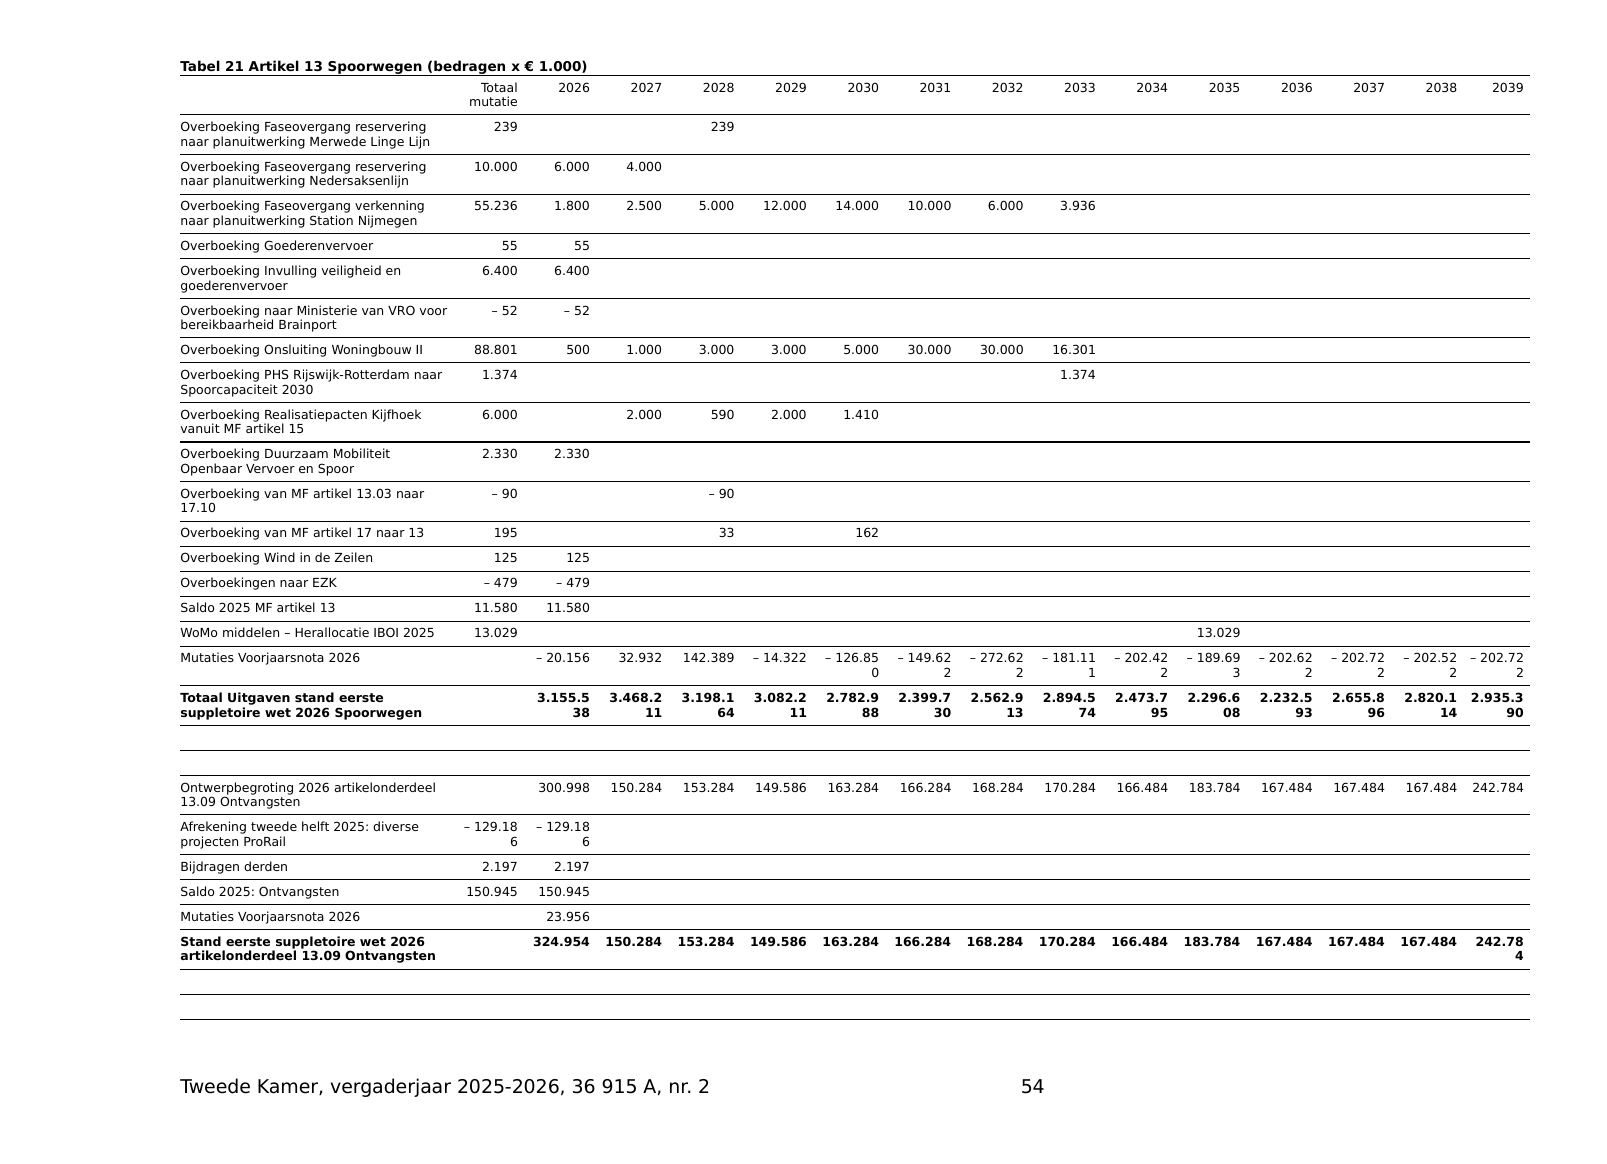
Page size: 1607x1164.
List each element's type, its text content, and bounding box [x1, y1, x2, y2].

table_cell 242.784 [1463, 930, 1529, 968]
table_cell [1246, 815, 1318, 854]
table_cell [813, 622, 885, 646]
table_cell Overboeking van MF artikel 17 naar 13 [180, 522, 451, 546]
table_cell [1391, 726, 1463, 750]
table_cell 5.000 [813, 338, 885, 362]
table_cell – 126.850 [813, 647, 885, 685]
table_cell [1102, 547, 1174, 571]
table_cell [668, 259, 740, 298]
table_cell Overboeking Invulling veiligheid en goederenvervoer [180, 259, 451, 298]
table_cell [1174, 338, 1246, 362]
table_cell [668, 622, 740, 646]
table_cell [1391, 259, 1463, 298]
table_cell [957, 299, 1029, 337]
table_cell [668, 363, 740, 402]
table_cell [1174, 299, 1246, 337]
table_cell [596, 880, 668, 904]
table_cell [1463, 726, 1529, 750]
table_cell [1463, 155, 1529, 193]
table_cell [1246, 363, 1318, 402]
table_cell [1246, 234, 1318, 258]
table_cell 3.155.538 [524, 686, 596, 725]
table_cell [1029, 815, 1102, 854]
table_cell [1391, 995, 1463, 1018]
table_cell [1391, 115, 1463, 154]
table_cell [1102, 572, 1174, 596]
table_cell [1102, 155, 1174, 193]
table_cell [885, 815, 957, 854]
table_cell – 52 [524, 299, 596, 337]
table_cell [1318, 622, 1391, 646]
table_cell [1318, 815, 1391, 854]
table_cell [885, 547, 957, 571]
table_cell [596, 299, 668, 337]
table_cell – 202.422 [1102, 647, 1174, 685]
table_cell 6.000 [451, 403, 523, 441]
table_cell [1463, 597, 1529, 621]
table_cell [1102, 234, 1174, 258]
table_cell [668, 234, 740, 258]
table_cell 3.198.164 [668, 686, 740, 725]
table_cell [1318, 905, 1391, 929]
table_cell [1102, 299, 1174, 337]
table_cell [813, 995, 885, 1018]
table_cell 2031 [885, 76, 957, 114]
table_cell [957, 234, 1029, 258]
table_cell [1246, 622, 1318, 646]
table_cell [451, 751, 523, 775]
table_cell [1174, 259, 1246, 298]
table_cell 150.945 [451, 880, 523, 904]
table_cell [740, 751, 812, 775]
table_cell [1391, 482, 1463, 521]
table_cell 11.580 [524, 597, 596, 621]
table_cell [1463, 234, 1529, 258]
table_cell 2.894.574 [1029, 686, 1102, 725]
table_cell [1174, 155, 1246, 193]
table_cell [1102, 259, 1174, 298]
table_cell Overboeking Onsluiting Woningbouw II [180, 338, 451, 362]
table_cell 14.000 [813, 195, 885, 233]
table_cell [1318, 363, 1391, 402]
table_cell 2029 [740, 76, 812, 114]
table_cell 88.801 [451, 338, 523, 362]
table_cell [596, 572, 668, 596]
table_cell [668, 995, 740, 1018]
table_cell 183.784 [1174, 930, 1246, 968]
table_cell [1463, 338, 1529, 362]
table_cell [668, 751, 740, 775]
table_cell 300.998 [524, 776, 596, 814]
table_cell [1391, 443, 1463, 481]
table_cell [740, 115, 812, 154]
table_cell Overboeking PHS Rijswijk-Rotterdam naar Spoorcapaciteit 2030 [180, 363, 451, 402]
table_cell [1174, 363, 1246, 402]
table_cell [957, 815, 1029, 854]
table_cell [1318, 572, 1391, 596]
table_cell [1318, 597, 1391, 621]
table_cell – 181.111 [1029, 647, 1102, 685]
table_cell 163.284 [813, 930, 885, 968]
table_cell 167.484 [1318, 930, 1391, 968]
table_cell [1391, 403, 1463, 441]
table_cell [668, 597, 740, 621]
table_cell [1463, 259, 1529, 298]
table_cell 2.473.795 [1102, 686, 1174, 725]
table_cell Mutaties Voorjaarsnota 2026 [180, 905, 451, 929]
table_cell [524, 995, 596, 1018]
table_cell [1318, 855, 1391, 879]
table_cell 149.586 [740, 776, 812, 814]
table_cell [1029, 995, 1102, 1018]
table_cell [813, 597, 885, 621]
table_cell [1463, 443, 1529, 481]
table_cell [885, 259, 957, 298]
table_cell [813, 115, 885, 154]
table_cell Overboeking naar Ministerie van VRO voor bereikbaarheid Brainport [180, 299, 451, 337]
table_cell Bijdragen derden [180, 855, 451, 879]
table_cell [740, 547, 812, 571]
table_cell [1391, 855, 1463, 879]
table_cell [740, 970, 812, 993]
table_cell [668, 547, 740, 571]
table_cell [668, 572, 740, 596]
table_cell 2.782.988 [813, 686, 885, 725]
table_cell Saldo 2025 MF artikel 13 [180, 597, 451, 621]
table_cell [813, 234, 885, 258]
table_cell Afrekening tweede helft 2025: diverse projecten ProRail [180, 815, 451, 854]
table_cell 166.484 [1102, 930, 1174, 968]
table_cell [1029, 622, 1102, 646]
table_cell [1102, 522, 1174, 546]
table_cell 150.945 [524, 880, 596, 904]
table_cell 30.000 [957, 338, 1029, 362]
table_cell Ontwerpbegroting 2026 artikelonderdeel 13.09 Ontvangsten [180, 776, 451, 814]
table_cell [1246, 751, 1318, 775]
table_cell 55 [451, 234, 523, 258]
table_cell 13.029 [1174, 622, 1246, 646]
table_cell [740, 726, 812, 750]
table_cell [740, 855, 812, 879]
table_cell [451, 905, 523, 929]
table_cell [1318, 880, 1391, 904]
table_cell [957, 751, 1029, 775]
table_cell – 90 [668, 482, 740, 521]
table_cell [1463, 995, 1529, 1018]
table_cell 2027 [596, 76, 668, 114]
table_cell [885, 522, 957, 546]
table_cell 2035 [1174, 76, 1246, 114]
table_cell 6.400 [451, 259, 523, 298]
table_cell [1318, 115, 1391, 154]
table_cell [1246, 970, 1318, 993]
table_cell 1.410 [813, 403, 885, 441]
table_cell [1318, 234, 1391, 258]
table_cell [740, 443, 812, 481]
table_cell [1102, 970, 1174, 993]
table_cell 2036 [1246, 76, 1318, 114]
table_cell [1029, 299, 1102, 337]
table_cell [885, 726, 957, 750]
table_cell [740, 259, 812, 298]
table_cell Overboeking van MF artikel 13.03 naar 17.10 [180, 482, 451, 521]
table_cell 4.000 [596, 155, 668, 193]
table_cell 3.082.211 [740, 686, 812, 725]
table_cell [1318, 338, 1391, 362]
table_cell [1174, 855, 1246, 879]
table_cell 500 [524, 338, 596, 362]
table_cell [885, 622, 957, 646]
table_cell 12.000 [740, 195, 812, 233]
table_cell 6.000 [524, 155, 596, 193]
table_cell – 272.622 [957, 647, 1029, 685]
table_cell [1318, 299, 1391, 337]
table_cell [1246, 880, 1318, 904]
table_cell [596, 622, 668, 646]
table_cell [957, 855, 1029, 879]
table_cell [1029, 880, 1102, 904]
table_cell 55 [524, 234, 596, 258]
table_cell [1102, 855, 1174, 879]
table_cell [740, 482, 812, 521]
table_cell [596, 115, 668, 154]
table_cell 153.284 [668, 776, 740, 814]
table_cell [957, 726, 1029, 750]
table_cell [1246, 155, 1318, 193]
table_cell [1318, 403, 1391, 441]
table_cell 125 [451, 547, 523, 571]
table_cell [813, 905, 885, 929]
table_cell [885, 443, 957, 481]
table_cell 168.284 [957, 930, 1029, 968]
table_cell [1102, 195, 1174, 233]
table_cell [524, 482, 596, 521]
table_cell [180, 751, 451, 775]
table_cell 2.399.730 [885, 686, 957, 725]
table_cell 324.954 [524, 930, 596, 968]
table_cell 195 [451, 522, 523, 546]
table_cell 239 [451, 115, 523, 154]
table_cell [1246, 299, 1318, 337]
table_cell [524, 363, 596, 402]
table_cell [957, 995, 1029, 1018]
table_cell 2037 [1318, 76, 1391, 114]
table_cell 5.000 [668, 195, 740, 233]
table_cell [596, 597, 668, 621]
table_cell [740, 995, 812, 1018]
table_cell [1318, 522, 1391, 546]
table_cell [885, 115, 957, 154]
table_cell – 479 [451, 572, 523, 596]
table_cell [451, 647, 523, 685]
table_cell 2.330 [524, 443, 596, 481]
table_cell 30.000 [885, 338, 957, 362]
table_cell 2.500 [596, 195, 668, 233]
table_cell [885, 597, 957, 621]
table_cell [1391, 880, 1463, 904]
table_cell [813, 155, 885, 193]
table_cell [180, 995, 451, 1018]
table_cell [1318, 195, 1391, 233]
table_cell 242.784 [1463, 776, 1529, 814]
table_cell [1246, 597, 1318, 621]
table_cell [1463, 970, 1529, 993]
table_cell [1391, 970, 1463, 993]
table_cell [1174, 482, 1246, 521]
table_cell [524, 726, 596, 750]
table_cell [1246, 195, 1318, 233]
table_cell [1174, 522, 1246, 546]
table_cell [596, 995, 668, 1018]
table_cell [1102, 622, 1174, 646]
table_cell [885, 363, 957, 402]
table_cell [596, 363, 668, 402]
table_cell [596, 482, 668, 521]
table_cell 3.000 [740, 338, 812, 362]
table_cell [957, 572, 1029, 596]
table_cell 13.029 [451, 622, 523, 646]
table_cell 183.784 [1174, 776, 1246, 814]
table_cell 590 [668, 403, 740, 441]
table_cell [1174, 995, 1246, 1018]
table_cell [885, 855, 957, 879]
table_cell [1174, 572, 1246, 596]
table_cell 167.484 [1391, 776, 1463, 814]
table_cell 2034 [1102, 76, 1174, 114]
table_cell – 52 [451, 299, 523, 337]
table_cell – 20.156 [524, 647, 596, 685]
table_cell [1246, 905, 1318, 929]
table_cell [1102, 443, 1174, 481]
table_cell [1029, 234, 1102, 258]
table_cell [957, 403, 1029, 441]
table_cell [813, 751, 885, 775]
table_cell [1463, 751, 1529, 775]
table_cell [957, 522, 1029, 546]
table_cell [596, 522, 668, 546]
table_cell – 149.622 [885, 647, 957, 685]
table_cell 166.284 [885, 930, 957, 968]
table_cell [1246, 403, 1318, 441]
table_cell [885, 299, 957, 337]
table_cell [740, 622, 812, 646]
table_cell [1174, 115, 1246, 154]
table_cell [1102, 338, 1174, 362]
table_cell 6.000 [957, 195, 1029, 233]
table_cell [1318, 995, 1391, 1018]
table_cell [1029, 572, 1102, 596]
table_cell 167.484 [1391, 930, 1463, 968]
table_cell [957, 970, 1029, 993]
table_cell 166.484 [1102, 776, 1174, 814]
table_cell [885, 751, 957, 775]
table_cell [1102, 815, 1174, 854]
table_cell [1029, 443, 1102, 481]
table_cell [1463, 363, 1529, 402]
table_cell [957, 482, 1029, 521]
table_cell 2.197 [524, 855, 596, 879]
table_cell [740, 572, 812, 596]
table_cell [1174, 726, 1246, 750]
table_cell [885, 482, 957, 521]
table_cell [885, 905, 957, 929]
table_cell [596, 855, 668, 879]
table_cell [957, 443, 1029, 481]
table_cell 170.284 [1029, 930, 1102, 968]
table_cell Totaal mutatie [451, 76, 523, 114]
table_cell [740, 597, 812, 621]
table_cell Saldo 2025: Ontvangsten [180, 880, 451, 904]
table_cell – 202.722 [1463, 647, 1529, 685]
table_cell – 14.322 [740, 647, 812, 685]
table_cell [596, 751, 668, 775]
table_cell [1029, 155, 1102, 193]
table_cell [1463, 855, 1529, 879]
table_cell 2.197 [451, 855, 523, 879]
table_cell 163.284 [813, 776, 885, 814]
table_cell [1174, 403, 1246, 441]
table_cell [596, 905, 668, 929]
table_cell 162 [813, 522, 885, 546]
table_cell [596, 970, 668, 993]
table_cell Overboeking Wind in de Zeilen [180, 547, 451, 571]
table_cell [1029, 905, 1102, 929]
table_cell [1029, 522, 1102, 546]
table_cell Totaal Uitgaven stand eerste suppletoire wet 2026 Spoorwegen [180, 686, 451, 725]
table_cell Overboeking Faseovergang reservering naar planuitwerking Merwede Linge Lijn [180, 115, 451, 154]
table_cell [180, 726, 451, 750]
table_cell [1463, 403, 1529, 441]
table_cell – 202.722 [1318, 647, 1391, 685]
table_cell 2032 [957, 76, 1029, 114]
table_cell [1318, 751, 1391, 775]
table_cell Overboeking Realisatiepacten Kijfhoek vanuit MF artikel 15 [180, 403, 451, 441]
table_cell 167.484 [1246, 930, 1318, 968]
table_cell [1029, 726, 1102, 750]
table_cell 2.000 [740, 403, 812, 441]
table_cell 2.935.390 [1463, 686, 1529, 725]
table_cell Overboeking Faseovergang reservering naar planuitwerking Nedersaksenlijn [180, 155, 451, 193]
table_cell 1.374 [1029, 363, 1102, 402]
table_cell 149.586 [740, 930, 812, 968]
table_cell [1318, 482, 1391, 521]
table_cell [1246, 855, 1318, 879]
table_cell 142.389 [668, 647, 740, 685]
table_cell [1029, 482, 1102, 521]
table_cell [1029, 970, 1102, 993]
table_cell [1318, 155, 1391, 193]
table_cell [957, 259, 1029, 298]
table_cell [1102, 905, 1174, 929]
table_cell [1391, 572, 1463, 596]
table_cell 167.484 [1246, 776, 1318, 814]
table_cell [1463, 622, 1529, 646]
table_cell [1174, 443, 1246, 481]
table_cell [1391, 363, 1463, 402]
table_cell 16.301 [1029, 338, 1102, 362]
table_cell 10.000 [885, 195, 957, 233]
table_cell 2030 [813, 76, 885, 114]
table_cell [740, 880, 812, 904]
table_cell [1102, 751, 1174, 775]
table_cell [1246, 995, 1318, 1018]
table_cell [1391, 155, 1463, 193]
table_cell [1391, 597, 1463, 621]
table_cell [885, 155, 957, 193]
table_cell 1.800 [524, 195, 596, 233]
table_cell [524, 622, 596, 646]
table_cell 10.000 [451, 155, 523, 193]
table_cell [957, 597, 1029, 621]
table_cell 167.484 [1318, 776, 1391, 814]
table_cell [1102, 482, 1174, 521]
table_cell [1174, 547, 1246, 571]
table_cell 2.820.114 [1391, 686, 1463, 725]
table_cell [1391, 815, 1463, 854]
table_cell [813, 259, 885, 298]
table_cell [1391, 234, 1463, 258]
table_cell [1174, 880, 1246, 904]
table_cell [1391, 622, 1463, 646]
table_cell [813, 299, 885, 337]
table_cell [451, 776, 523, 814]
table_cell 1.000 [596, 338, 668, 362]
table_cell [740, 234, 812, 258]
table_cell [885, 995, 957, 1018]
table_cell [813, 547, 885, 571]
table_cell – 189.693 [1174, 647, 1246, 685]
table_cell Mutaties Voorjaarsnota 2026 [180, 647, 451, 685]
table_cell [1246, 115, 1318, 154]
table_cell 2.232.593 [1246, 686, 1318, 725]
table_cell [524, 970, 596, 993]
table_cell 3.000 [668, 338, 740, 362]
table_cell [1463, 547, 1529, 571]
table_cell [1102, 403, 1174, 441]
table_cell [1029, 855, 1102, 879]
table_cell 150.284 [596, 776, 668, 814]
table_cell [1174, 815, 1246, 854]
table_cell Overboeking Faseovergang verkenning naar planuitwerking Station Nijmegen [180, 195, 451, 233]
table_cell [668, 970, 740, 993]
table_cell [1246, 726, 1318, 750]
table_cell [813, 880, 885, 904]
table_cell [1391, 522, 1463, 546]
table_cell [1029, 403, 1102, 441]
table_cell 33 [668, 522, 740, 546]
table_cell [957, 363, 1029, 402]
table_cell [596, 547, 668, 571]
table_cell [1102, 995, 1174, 1018]
table_cell Overboeking Goederenvervoer [180, 234, 451, 258]
table_cell 168.284 [957, 776, 1029, 814]
table_cell [813, 970, 885, 993]
table_cell 2028 [668, 76, 740, 114]
table_cell [1318, 259, 1391, 298]
table_cell [1246, 547, 1318, 571]
table_cell [957, 547, 1029, 571]
table_cell [813, 815, 885, 854]
table_cell [596, 259, 668, 298]
table_cell [1463, 522, 1529, 546]
table_cell 2.000 [596, 403, 668, 441]
table_cell [1246, 338, 1318, 362]
table_cell [1463, 299, 1529, 337]
table_cell [1318, 443, 1391, 481]
table_cell [596, 234, 668, 258]
table_cell [1463, 880, 1529, 904]
table_cell [1029, 115, 1102, 154]
table_cell [1463, 815, 1529, 854]
table_cell – 129.186 [451, 815, 523, 854]
table_cell [1246, 522, 1318, 546]
table_cell [1391, 299, 1463, 337]
table_cell [180, 970, 451, 993]
table_cell [1029, 259, 1102, 298]
table_cell [957, 155, 1029, 193]
table_cell [957, 622, 1029, 646]
table_cell [1246, 482, 1318, 521]
table_cell [1174, 751, 1246, 775]
table_cell [957, 115, 1029, 154]
table_cell [451, 686, 523, 725]
table_cell [1029, 547, 1102, 571]
table_cell [524, 522, 596, 546]
table_cell [1174, 905, 1246, 929]
table_cell [740, 155, 812, 193]
table_cell [596, 815, 668, 854]
table_cell [1391, 547, 1463, 571]
table_cell [1318, 547, 1391, 571]
table_cell – 129.186 [524, 815, 596, 854]
table_cell [668, 726, 740, 750]
table_cell [957, 905, 1029, 929]
table_cell 150.284 [596, 930, 668, 968]
table_cell [524, 115, 596, 154]
table_cell [668, 905, 740, 929]
table_cell [1174, 597, 1246, 621]
table_cell 2038 [1391, 76, 1463, 114]
table_cell 2.655.896 [1318, 686, 1391, 725]
table_cell [1391, 751, 1463, 775]
table_cell [668, 855, 740, 879]
table_cell [451, 995, 523, 1018]
table_cell [1391, 905, 1463, 929]
table_cell [813, 855, 885, 879]
table_cell [1102, 597, 1174, 621]
table_cell [957, 880, 1029, 904]
table_cell [740, 363, 812, 402]
table_cell 125 [524, 547, 596, 571]
table_cell 2039 [1463, 76, 1529, 114]
table_header Tabel 21 Artikel 13 Spoorwegen (bedragen x € 1.000) [180, 59, 1529, 75]
table_cell [885, 234, 957, 258]
table_cell Overboeking Duurzaam Mobiliteit Openbaar Vervoer en Spoor [180, 443, 451, 481]
table_cell [1463, 195, 1529, 233]
table_cell [885, 403, 957, 441]
table_cell [1318, 726, 1391, 750]
table_cell 2026 [524, 76, 596, 114]
table_cell [813, 726, 885, 750]
table_cell [1029, 751, 1102, 775]
table_cell [740, 522, 812, 546]
table_cell [1246, 259, 1318, 298]
table_cell [451, 930, 523, 968]
table_cell [668, 815, 740, 854]
table_cell [1463, 905, 1529, 929]
table_cell 55.236 [451, 195, 523, 233]
table_cell – 90 [451, 482, 523, 521]
table_cell 239 [668, 115, 740, 154]
table_cell [1318, 970, 1391, 993]
table_cell [740, 905, 812, 929]
table_cell [1463, 572, 1529, 596]
table_cell [596, 726, 668, 750]
table_cell [885, 880, 957, 904]
table_cell Overboekingen naar EZK [180, 572, 451, 596]
table_cell 2.296.608 [1174, 686, 1246, 725]
table_cell [1174, 970, 1246, 993]
table_cell [668, 880, 740, 904]
table_cell [740, 299, 812, 337]
table_cell [1391, 338, 1463, 362]
table_cell [451, 970, 523, 993]
table_cell [1102, 363, 1174, 402]
table_cell [668, 155, 740, 193]
table_cell WoMo middelen – Herallocatie IBOI 2025 [180, 622, 451, 646]
table_cell [1246, 572, 1318, 596]
table_cell [668, 299, 740, 337]
table_cell [596, 443, 668, 481]
table_cell [740, 815, 812, 854]
table_cell [668, 443, 740, 481]
table_cell [1102, 115, 1174, 154]
table_cell Stand eerste suppletoire wet 2026 artikelonderdeel 13.09 Ontvangsten [180, 930, 451, 968]
table_cell [813, 572, 885, 596]
table_cell [1174, 234, 1246, 258]
table_cell [1246, 443, 1318, 481]
table_cell 11.580 [451, 597, 523, 621]
table_cell 170.284 [1029, 776, 1102, 814]
table_cell – 202.522 [1391, 647, 1463, 685]
table_cell [885, 572, 957, 596]
table_cell [180, 76, 451, 114]
table_cell 1.374 [451, 363, 523, 402]
table_cell [813, 443, 885, 481]
table_cell [1102, 880, 1174, 904]
table_cell [1102, 726, 1174, 750]
table_cell [1029, 597, 1102, 621]
table_cell – 479 [524, 572, 596, 596]
table_cell [451, 726, 523, 750]
table_cell 32.932 [596, 647, 668, 685]
table_cell [1463, 115, 1529, 154]
table_cell [813, 363, 885, 402]
table_cell [1174, 195, 1246, 233]
table_cell 2.330 [451, 443, 523, 481]
table_cell 2.562.913 [957, 686, 1029, 725]
table_cell [1391, 195, 1463, 233]
table_cell 6.400 [524, 259, 596, 298]
table_cell 153.284 [668, 930, 740, 968]
table_cell 3.936 [1029, 195, 1102, 233]
table_cell [813, 482, 885, 521]
table_cell 166.284 [885, 776, 957, 814]
table_cell 2033 [1029, 76, 1102, 114]
table_cell 3.468.211 [596, 686, 668, 725]
table_cell [1463, 482, 1529, 521]
table_cell 23.956 [524, 905, 596, 929]
table_cell [885, 970, 957, 993]
table_cell [524, 751, 596, 775]
table_cell [524, 403, 596, 441]
table_cell – 202.622 [1246, 647, 1318, 685]
